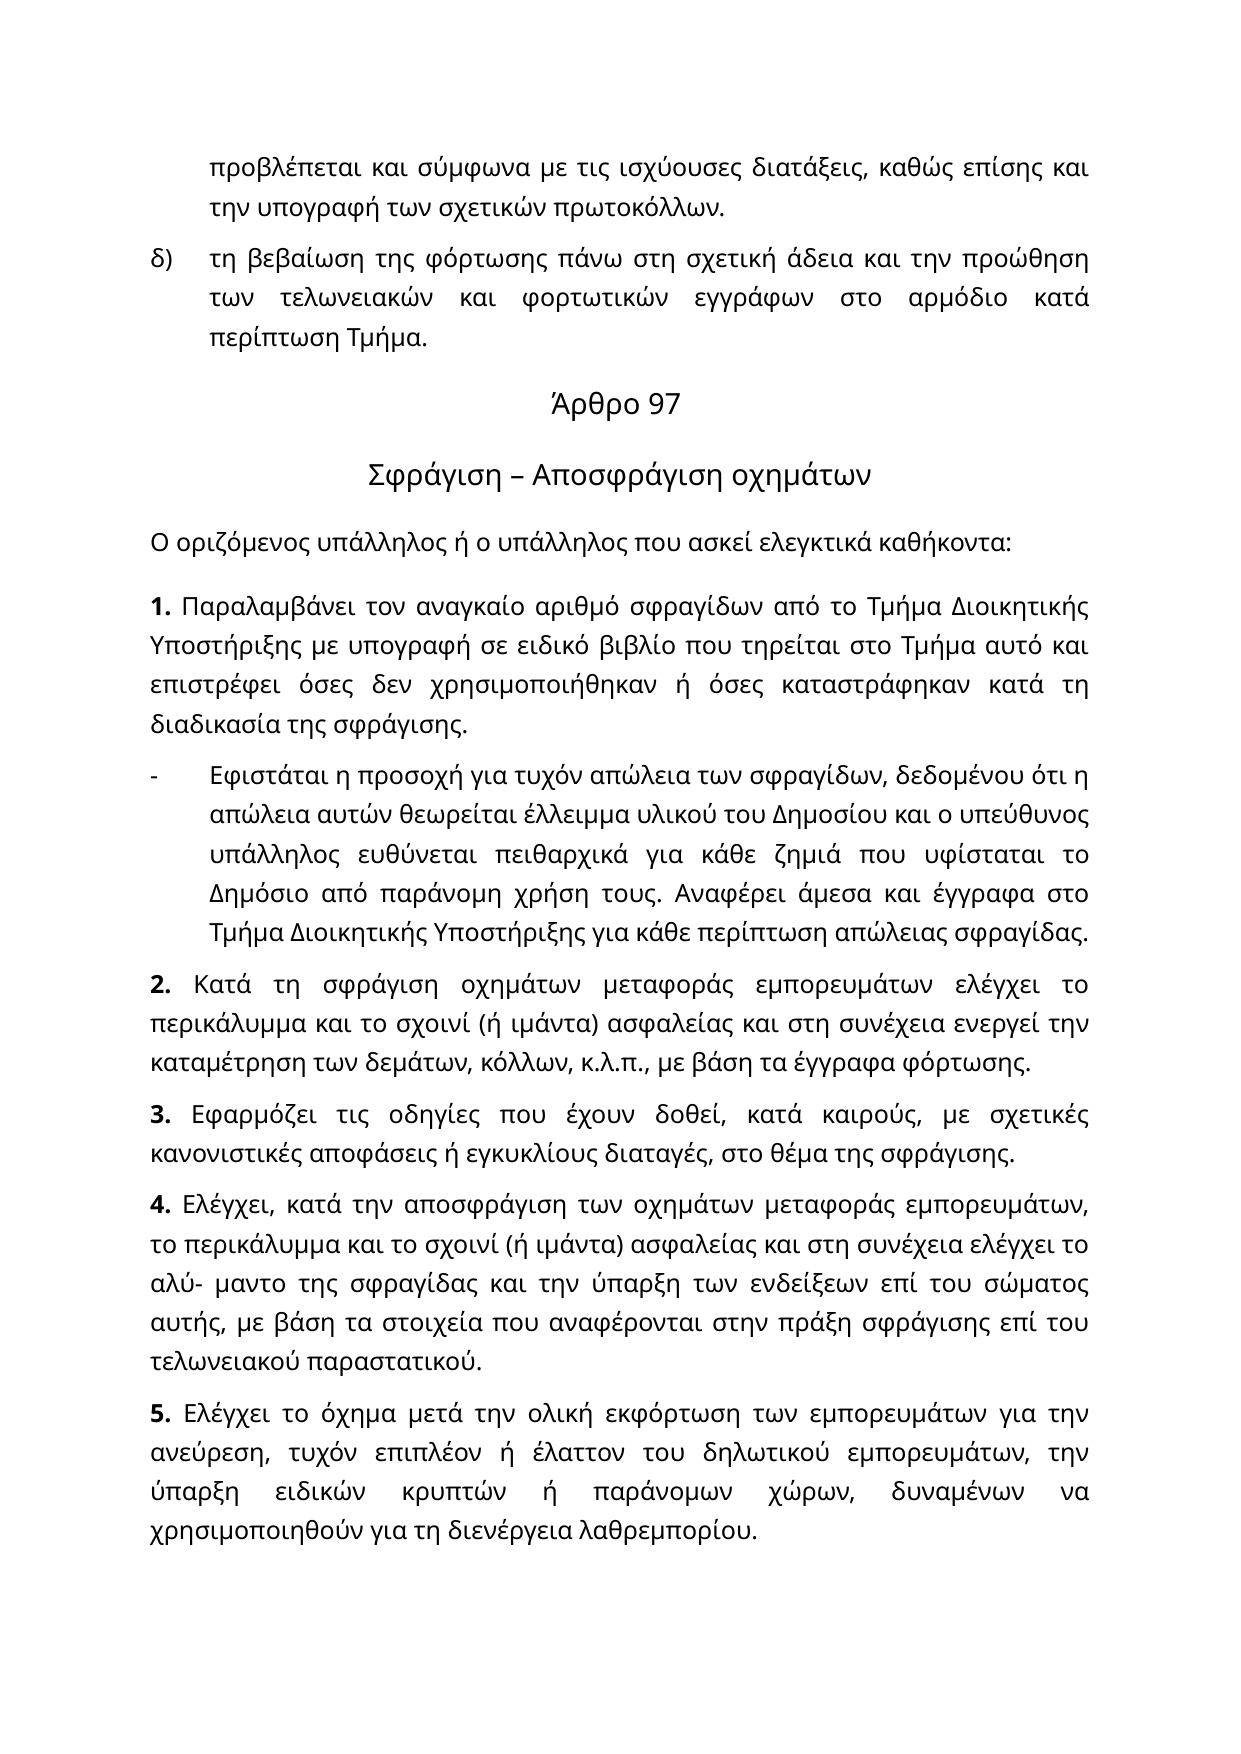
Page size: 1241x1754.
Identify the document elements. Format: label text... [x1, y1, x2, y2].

subtitle Άρθρο 97 [150, 383, 1090, 423]
list προβλέπεται και σύμφωνα με τις ισχύουσες διατάξεις, καθώς επίσης και την υπογραφή των σχετικών πρωτοκόλλων. [150, 150, 1090, 223]
text Ο οριζόμενος υπάλληλος ή ο υπάλληλος που ασκεί ελεγκτικά καθήκοντα: [150, 524, 1090, 559]
text 4. Ελέγχει, κατά την αποσφράγιση των οχημάτων μεταφοράς εμπορευμάτων, το περικάλυμμα και το σχοινί (ή ιμάντα) ασφαλείας και στη συνέχεια ελέγχει το αλύ- μαντο της σφραγίδας και την ύπαρξη των ενδείξεων επί του σώματος αυτής, με βάση τα στοιχεία που αναφέρονται στην πράξη σφράγισης επί του τελωνειακού παραστατικού. [150, 1187, 1090, 1378]
text 5. Ελέγχει το όχημα μετά την ολική εκφόρτωση των εμπορευμάτων για την ανεύρεση, τυχόν επιπλέον ή έλαττον του δηλωτικού εμπορευμάτων, την ύπαρξη ειδικών κρυπτών ή παράνομων χώρων, δυναμένων να χρησιμοποιηθούν για τη διενέργεια λαθρεμπορίου. [150, 1395, 1090, 1547]
list δ) τη βεβαίωση της φόρτωσης πάνω στη σχετική άδεια και την προώθηση των τελωνειακών και φορτωτικών εγγράφων στο αρμόδιο κατά περίπτωση Τμήμα. [150, 241, 1090, 353]
text 3. Εφαρμόζει τις οδηγίες που έχουν δοθεί, κατά καιρούς, με σχετικές κανονιστικές αποφάσεις ή εγκυκλίους διαταγές, στο θέμα της σφράγισης. [150, 1096, 1090, 1169]
text 1. Παραλαμβάνει τον αναγκαίο αριθμό σφραγίδων από το Τμήμα Διοικητικής Υποστήριξης με υπογραφή σε ειδικό βιβλίο που τηρείται στο Τμήμα αυτό και επιστρέφει όσες δεν χρησιμοποιήθηκαν ή όσες καταστράφηκαν κατά τη διαδικασία της σφράγισης. [150, 589, 1090, 740]
text 2. Κατά τη σφράγιση οχημάτων μεταφοράς εμπορευμάτων ελέγχει το περικάλυμμα και το σχοινί (ή ιμάντα) ασφαλείας και στη συνέχεια ενεργεί την καταμέτρηση των δεμάτων, κόλλων, κ.λ.π., με βάση τα έγγραφα φόρτωσης. [150, 966, 1090, 1079]
subtitle Σφράγιση – Αποσφράγιση οχημάτων [150, 454, 1090, 494]
list - Εφιστάται η προσοχή για τυχόν απώλεια των σφραγίδων, δεδομένου ότι η απώλεια αυτών θεωρείται έλλειμμα υλικού του Δημοσίου και ο υπεύθυνος υπάλληλος ευθύνεται πειθαρχικά για κάθε ζημιά που υφίσταται το Δημόσιο από παράνομη χρήση τους. Αναφέρει άμεσα και έγγραφα στο Τμήμα Διοικητικής Υποστήριξης για κάθε περίπτωση απώλειας σφραγίδας. [150, 758, 1090, 949]
